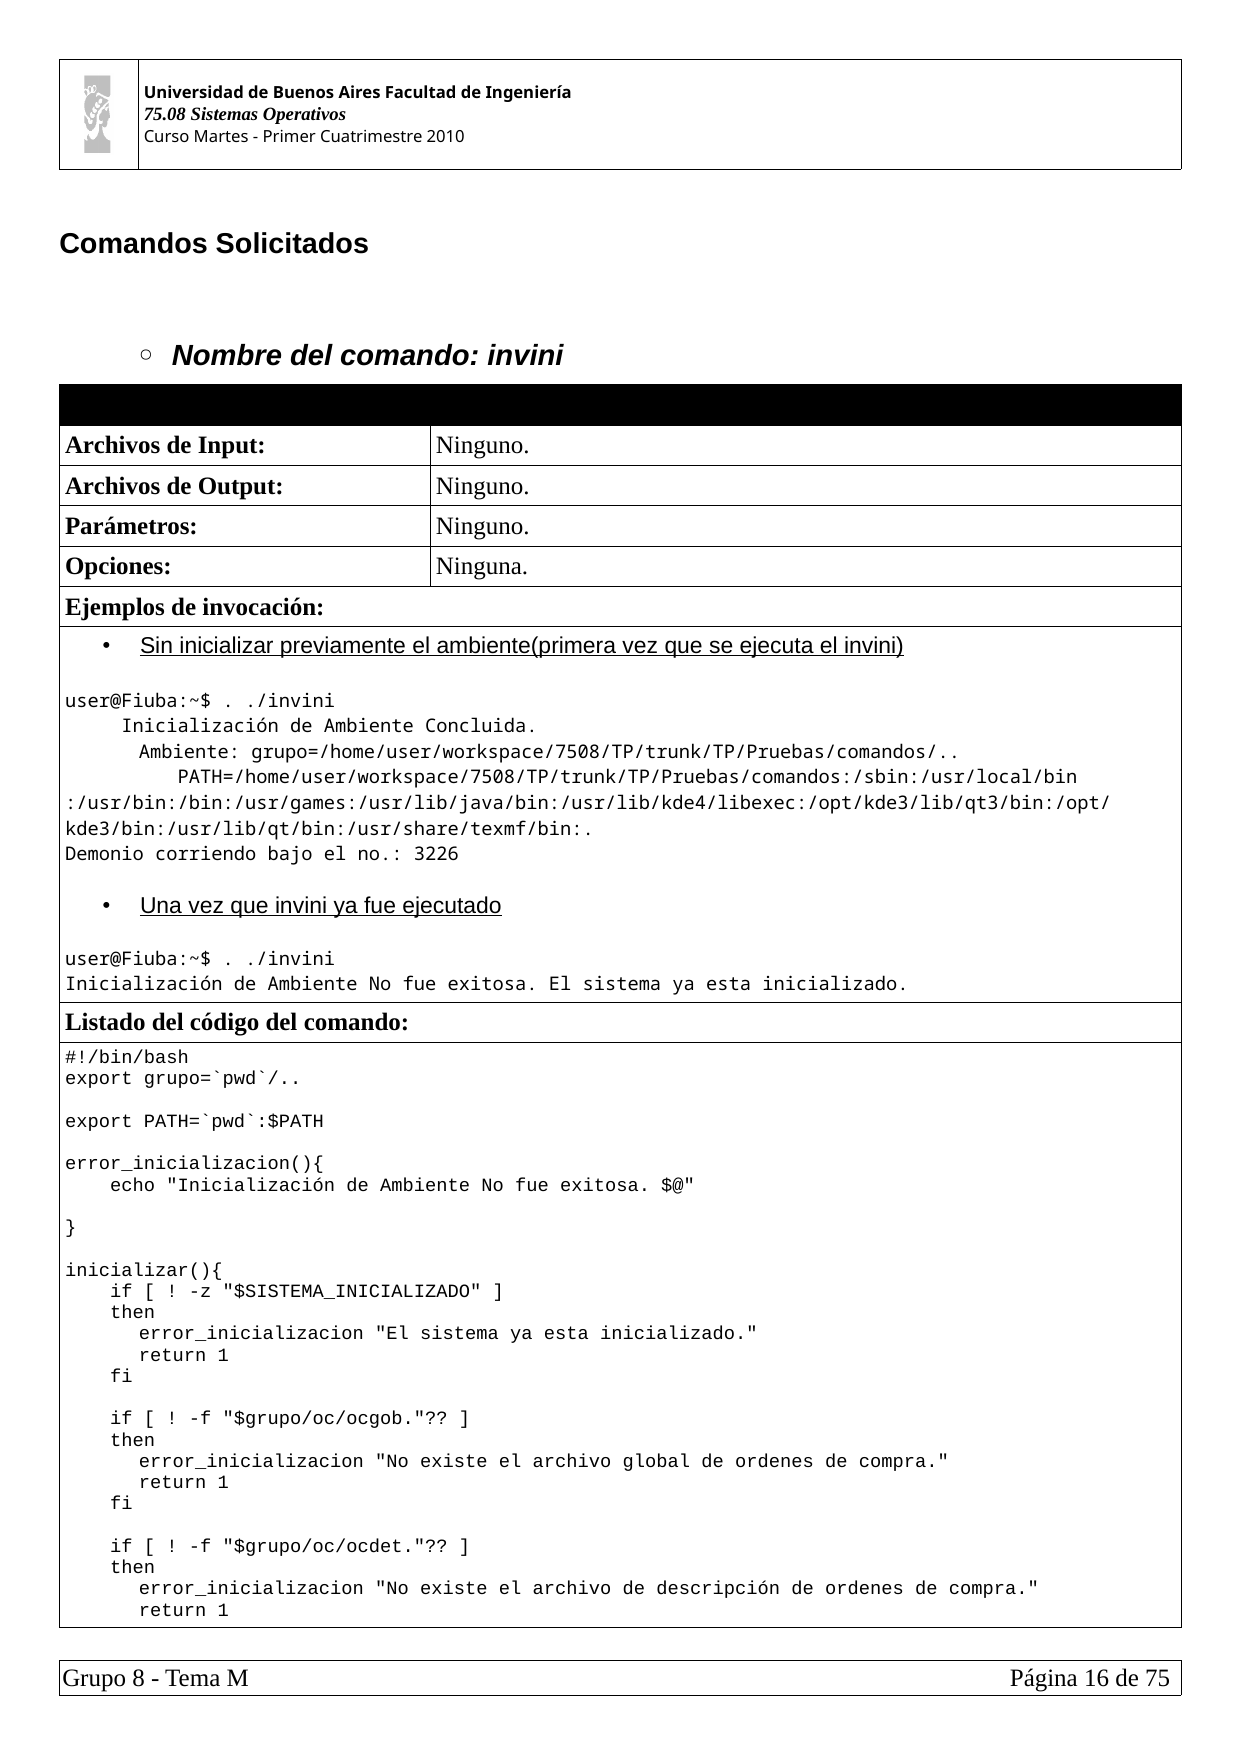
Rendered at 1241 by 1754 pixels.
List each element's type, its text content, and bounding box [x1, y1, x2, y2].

table_cell Ejemplos de invocación: [60, 587, 1181, 626]
table_cell Ninguna. [431, 547, 1181, 586]
table_cell Archivos de Output: [60, 466, 430, 505]
table_cell Ninguno. [431, 466, 1181, 505]
table_cell Ninguno. [431, 506, 1181, 546]
table_cell Listado del código del comando: [60, 1003, 1181, 1042]
table_cell #!/bin/bash export grupo=`pwd`/.. export PATH=`pwd`:$PATH error_inicializacion(){ echo "Inicialización de Ambiente No fue exitosa. $@" } inicializar(){ if [ ! -z "$SISTEMA_INICIALIZADO" ] then error_inicializacion "El sistema ya esta inicializado." return 1 fi if [ ! -f "$grupo/oc/ocgob."?? ] then error_inicializacion "No existe el archivo global de ordenes de compra." return 1 fi if [ ! -f "$grupo/oc/ocdet."?? ] then error_inicializacion "No existe el archivo de descripción de ordenes de compra." return 1 [60, 1043, 1181, 1627]
table_cell Ninguno. [431, 426, 1181, 465]
subtitle Comandos Solicitados [59, 226, 1181, 259]
table_cell Archivos de Input: [60, 426, 430, 465]
table_header [431, 385, 1181, 425]
table_header [60, 385, 430, 425]
subtitle Nombre del comando: invini [134, 338, 1181, 372]
picture [83, 73, 114, 155]
table_cell Opciones: [60, 547, 430, 586]
table_cell Sin inicializar previamente el ambiente(primera vez que se ejecuta el invini) user@Fiuba:~$ . ./invini Inicialización de Ambiente Concluida. Ambiente: grupo=/home/user/workspace/7508/TP/trunk/TP/Pruebas/comandos/.. PATH=/home/user/workspace/7508/TP/trunk/TP/Pruebas/comandos:/sbin:/usr/local/bin :/usr/bin:/bin:/usr/games:/usr/lib/java/bin:/usr/lib/kde4/libexec:/opt/kde3/lib/qt3/bin:/opt/kde3/bin:/usr/lib/qt/bin:/usr/share/texmf/bin:. Demonio corriendo bajo el no.: 3226 Una vez que invini ya fue ejecutado user@Fiuba:~$ . ./invini Inicialización de Ambiente No fue exitosa. El sistema ya esta inicializado. [60, 627, 1181, 1002]
table_cell Parámetros: [60, 506, 430, 546]
